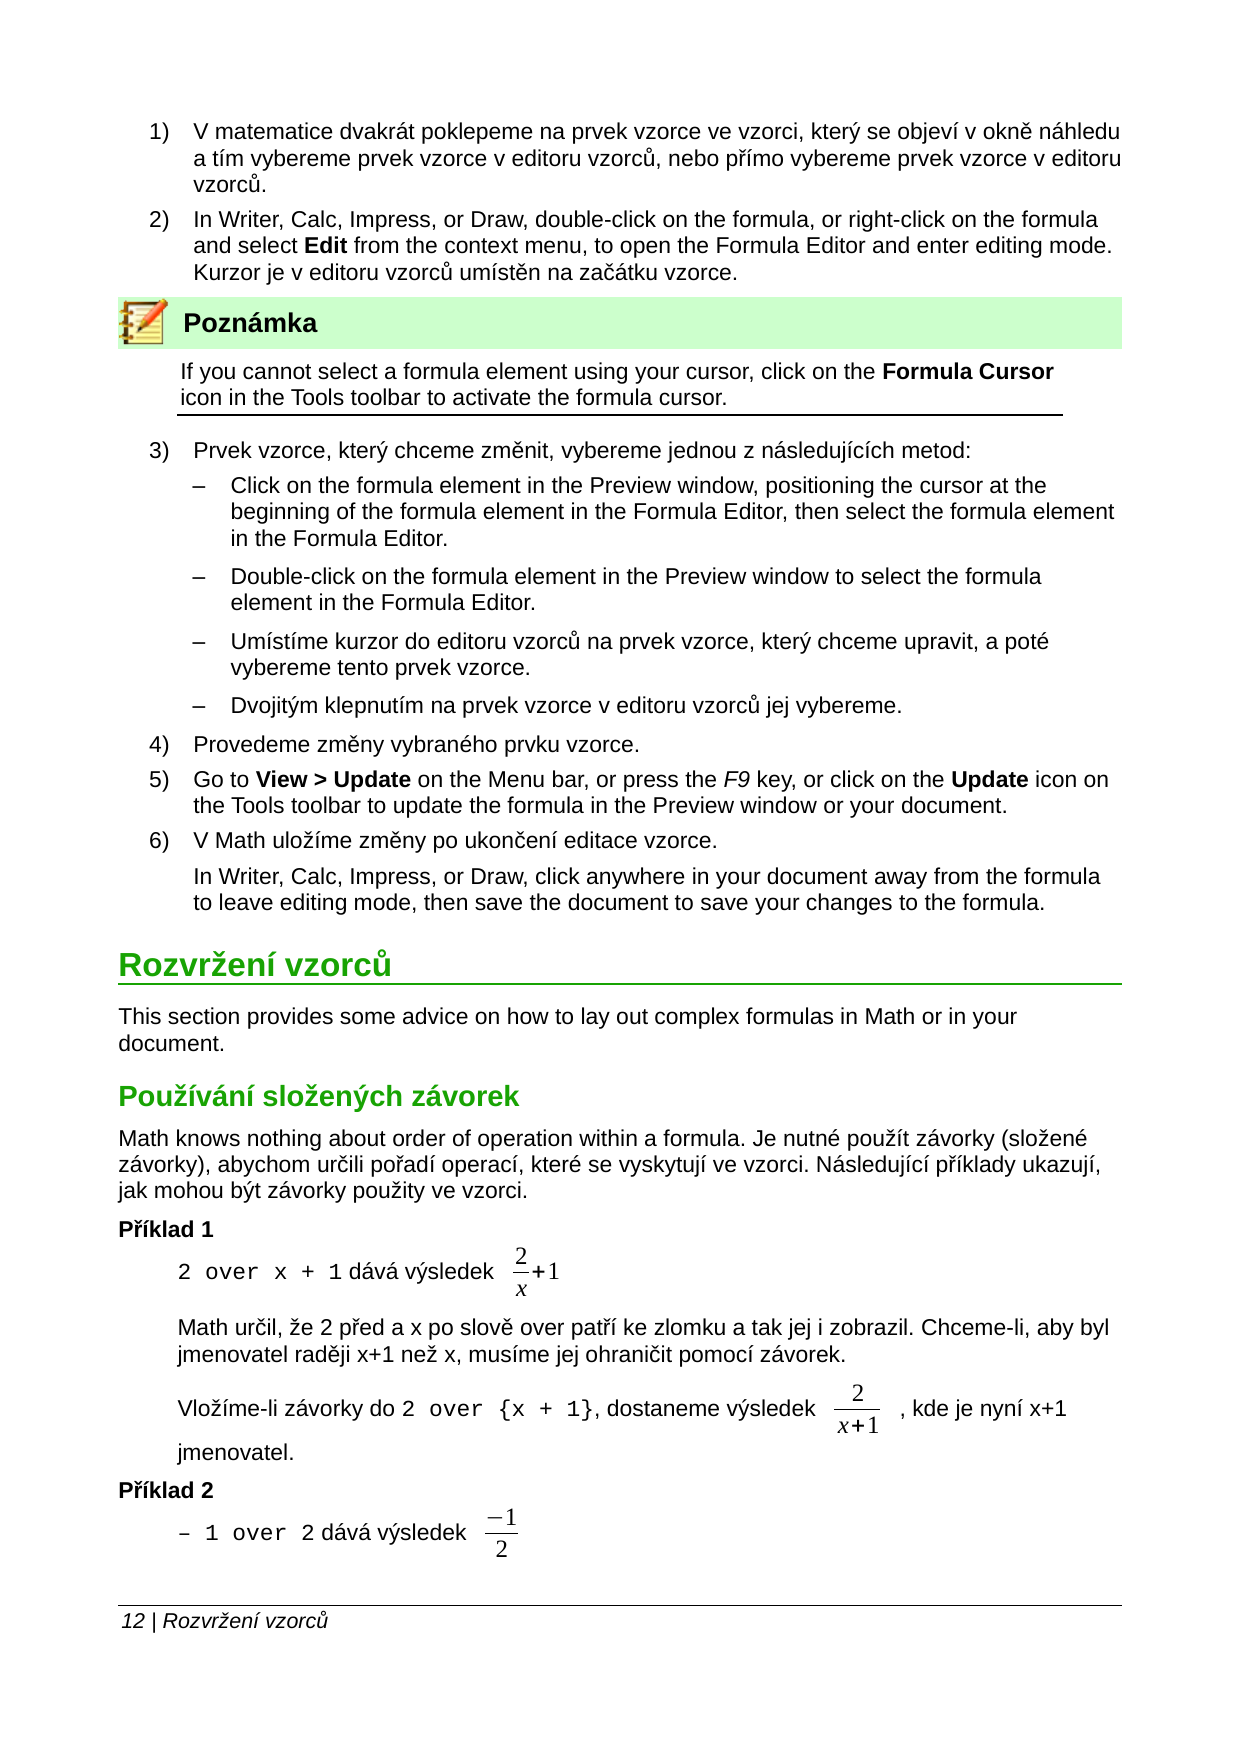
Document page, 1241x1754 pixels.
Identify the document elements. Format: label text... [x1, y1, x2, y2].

picture [119, 297, 170, 348]
list Provedeme změny vybraného prvku vzorce. [169, 731, 1122, 757]
list V Math uložíme změny po ukončení editace vzorce. [169, 827, 1122, 854]
list Go to View > Update on the Menu bar, or press the F9 key, or click on the Update icon on the Tools toolbar to update the formula in the Preview window or your document. [169, 766, 1122, 819]
subtitle Používání složených závorek [118, 1079, 1122, 1113]
text Math určil, že 2 před a x po slově over patří ke zlomku a tak jej i zobrazil. Chceme-li, aby byl jmenovatel raději x+1 než x, musíme jej ohraničit pomocí závorek. [177, 1314, 1122, 1367]
text If you cannot select a formula element using your cursor, click on the Formula Cursor icon in the Tools toolbar to activate the formula cursor. [177, 355, 1063, 414]
subtitle Rozvržení vzorců [118, 945, 1122, 983]
list In Writer, Calc, Impress, or Draw, click anywhere in your document away from the formula to leave editing mode, then save the document to save your changes to the formula. [169, 863, 1122, 915]
list Double-click on the formula element in the Preview window to select the formula element in the Formula Editor. [192, 563, 1122, 616]
text Vložíme-li závorky do 2 over {x + 1}, dostaneme výsledek, kde je nyní x+1 jmenovatel. [177, 1379, 1122, 1465]
list V matematice dvakrát poklepeme na prvek vzorce ve vzorci, který se objeví v okně náhledu a tím vybereme prvek vzorce v editoru vzorců, nebo přímo vybereme prvek vzorce v editoru vzorců. [169, 118, 1122, 197]
text Math knows nothing about order of operation within a formula. Je nutné použít závorky (složené závorky), abychom určili pořadí operací, které se vyskytují ve vzorci. Následující příklady ukazují, jak mohou být závorky použity ve vzorci. [118, 1125, 1122, 1204]
text Příklad 1 [118, 1216, 1122, 1243]
text This section provides some advice on how to lay out complex formulas in Math or in your document. [118, 1003, 1122, 1056]
list Umístíme kurzor do editoru vzorců na prvek vzorce, který chceme upravit, a poté vybereme tento prvek vzorce. [192, 628, 1122, 680]
subtitle Poznámka [118, 297, 1122, 349]
list Dvojitým klepnutím na prvek vzorce v editoru vzorců jej vybereme. [192, 692, 1122, 719]
list In Writer, Calc, Impress, or Draw, double-click on the formula, or right-click on the formula and select Edit from the context menu, to open the Formula Editor and enter editing mode. Kurzor je v editoru vzorců umístěn na začátku vzorce. [169, 206, 1122, 285]
list Click on the formula element in the Preview window, positioning the cursor at the beginning of the formula element in the Formula Editor, then select the formula element in the Formula Editor. [192, 472, 1122, 551]
list Prvek vzorce, který chceme změnit, vybereme jednou z následujících metod: [169, 437, 1122, 463]
text 2 over x + 1 dává výsledek [177, 1243, 1122, 1302]
text – 1 over 2 dává výsledek [177, 1504, 1122, 1563]
text Příklad 2 [118, 1477, 1122, 1504]
